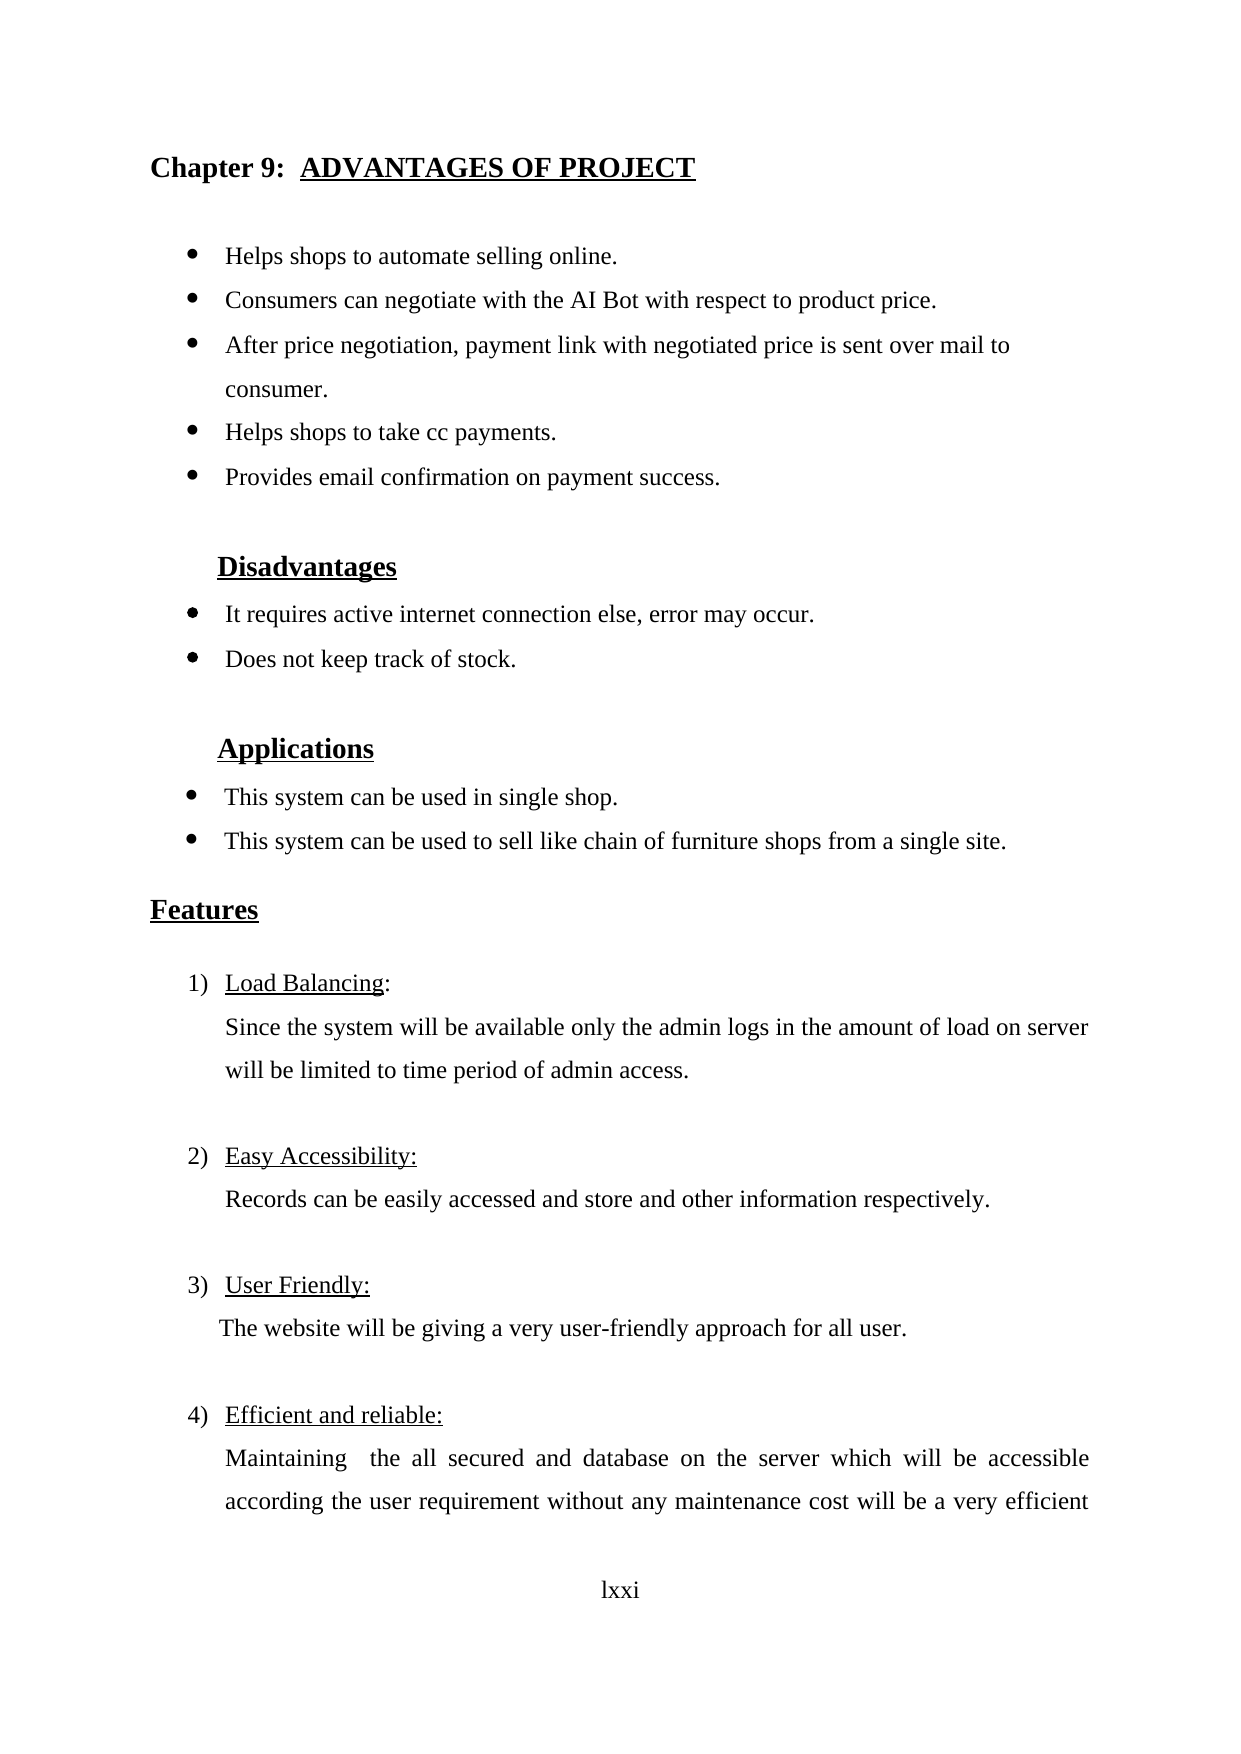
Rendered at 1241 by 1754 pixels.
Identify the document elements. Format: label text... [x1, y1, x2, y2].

list It requires active internet connection else, error may occur. [187, 599, 1090, 629]
text Maintaining the all secured and database on the server which will be accessible according the user requirement without any maintenance cost will be a very efficient [225, 1443, 1090, 1515]
list Applications [217, 732, 1090, 765]
list Easy Accessibility: [187, 1141, 1090, 1170]
text The website will be giving a very user-friendly approach for all user. [187, 1313, 1090, 1342]
text Records can be easily accessed and store and other information respectively. [225, 1184, 1090, 1213]
list This system can be used in single shop. [186, 782, 1090, 812]
list Helps shops to take cc payments. [187, 417, 1090, 447]
list Consumers can negotiate with the AI Bot with respect to product price. [187, 286, 1090, 315]
text Since the system will be available only the admin logs in the amount of load on server will be limited to time period of admin access. [225, 1012, 1090, 1083]
list After price negotiation, payment link with negotiated price is sent over mail to consumer. [187, 330, 1090, 403]
list Helps shops to automate selling online. [187, 241, 1090, 271]
list Does not keep track of stock. [187, 644, 1090, 674]
list User Friendly: [187, 1270, 1090, 1299]
list Load Balancing: [187, 968, 1090, 997]
text Chapter 9: ADVANTAGES OF PROJECT [150, 150, 1090, 183]
list Disadvantages [217, 549, 1090, 583]
list Provides email confirmation on payment success. [187, 462, 1090, 491]
list This system can be used to sell like chain of furniture shops from a single site. [186, 826, 1090, 856]
text Features [150, 892, 1090, 925]
list Efficient and reliable: [187, 1400, 1090, 1428]
